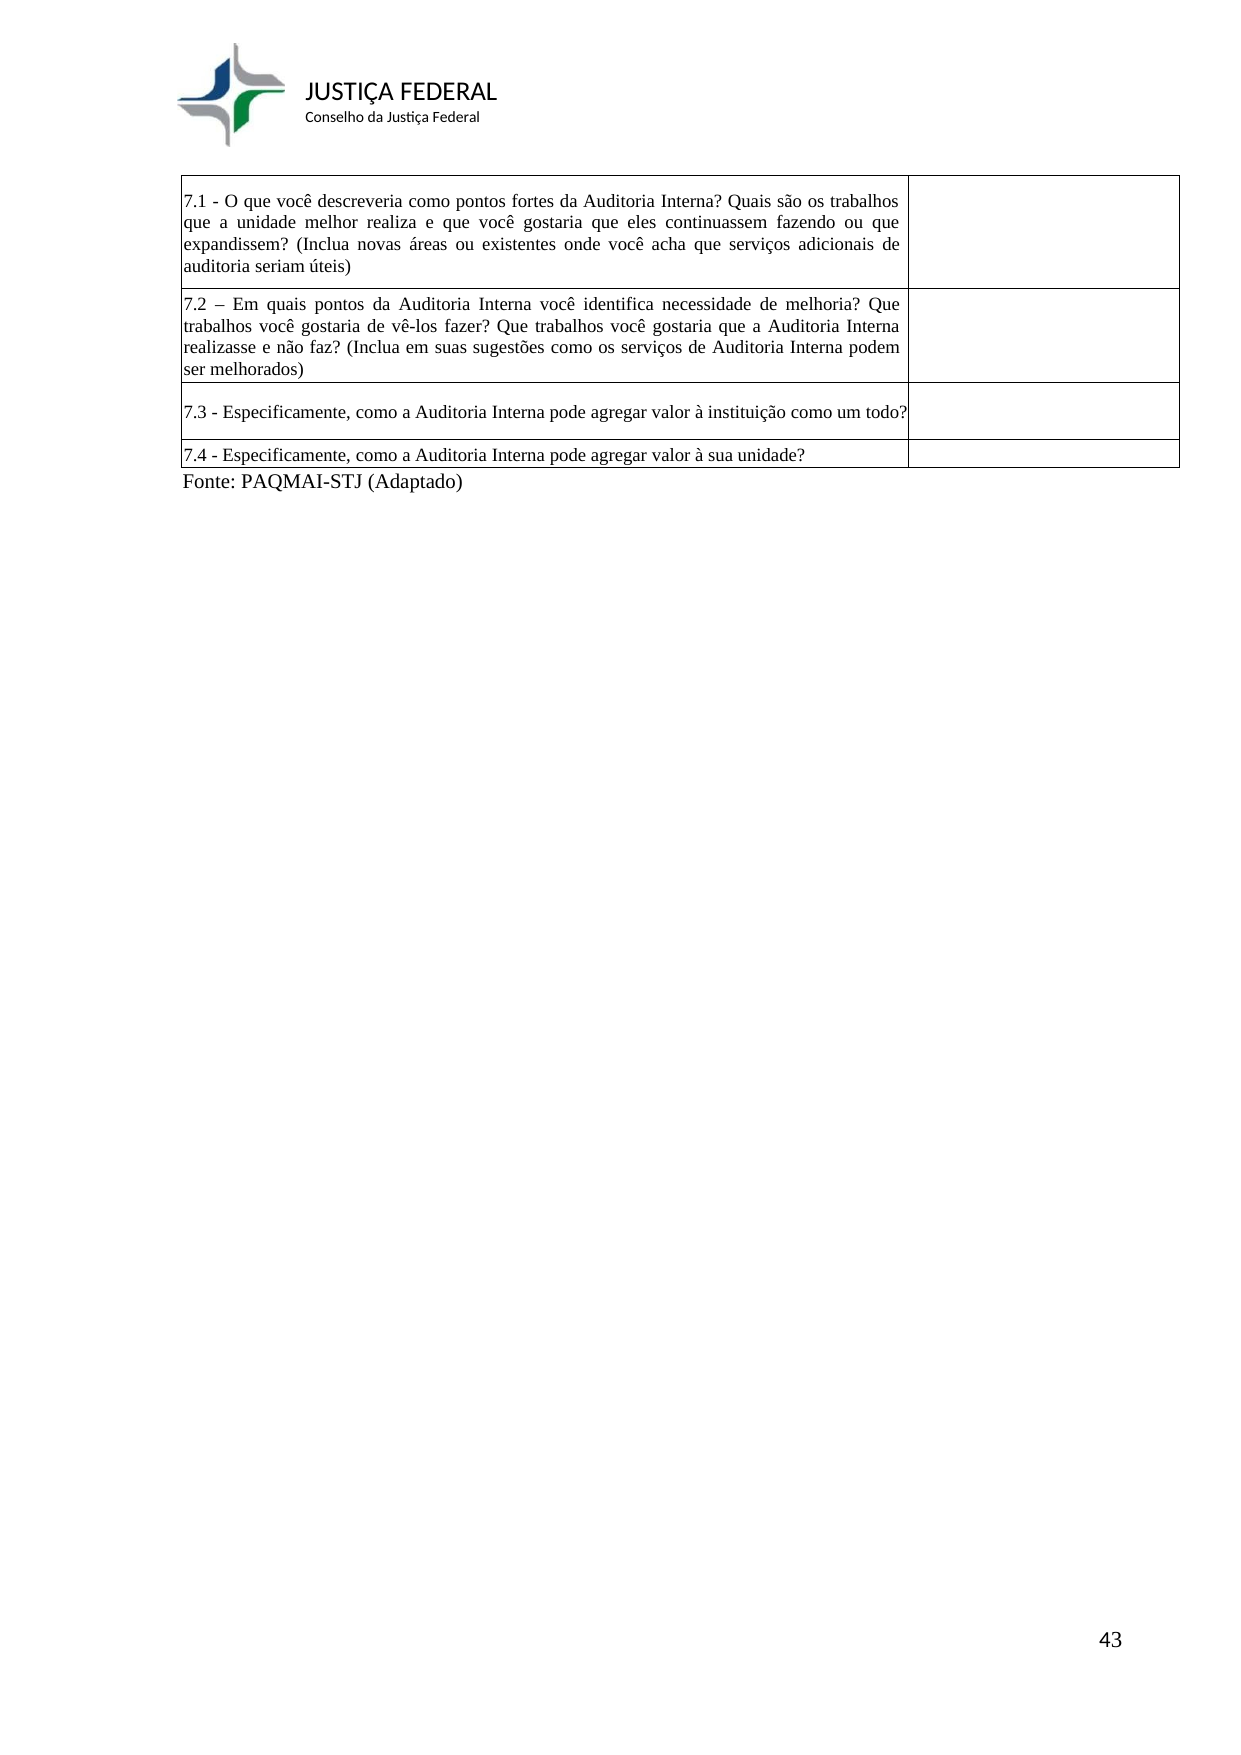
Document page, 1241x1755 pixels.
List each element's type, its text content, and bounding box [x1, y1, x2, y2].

table_cell 7.2 – Em quais pontos da Auditoria Interna você identifica necessidade de melhoria? Que trabalhos você gostaria de vê-los fazer? Que trabalhos você gostaria que a Auditoria Interna realizasse e não faz? (Inclua em suas sugestões como os serviços de Auditoria Interna podem ser melhorados) [182, 289, 908, 382]
table_cell 7.4 - Especificamente, como a Auditoria Interna pode agregar valor à sua unidade? [182, 440, 908, 467]
table_cell [909, 289, 1179, 382]
table_header [909, 176, 1179, 288]
table_cell [909, 440, 1179, 467]
table_cell 7.3 - Especificamente, como a Auditoria Interna pode agregar valor à instituição como um todo? [182, 383, 908, 439]
text Fonte: PAQMAI-STJ (Adaptado) [182, 469, 1218, 493]
table_header 7.1 - O que você descreveria como pontos fortes da Auditoria Interna? Quais são os trabalhos que a unidade melhor realiza e que você gostaria que eles continuassem fazendo ou que expandissem? (Inclua novas áreas ou existentes onde você acha que serviços adicionais de auditoria seriam úteis) [182, 176, 908, 288]
table_cell [909, 383, 1179, 439]
